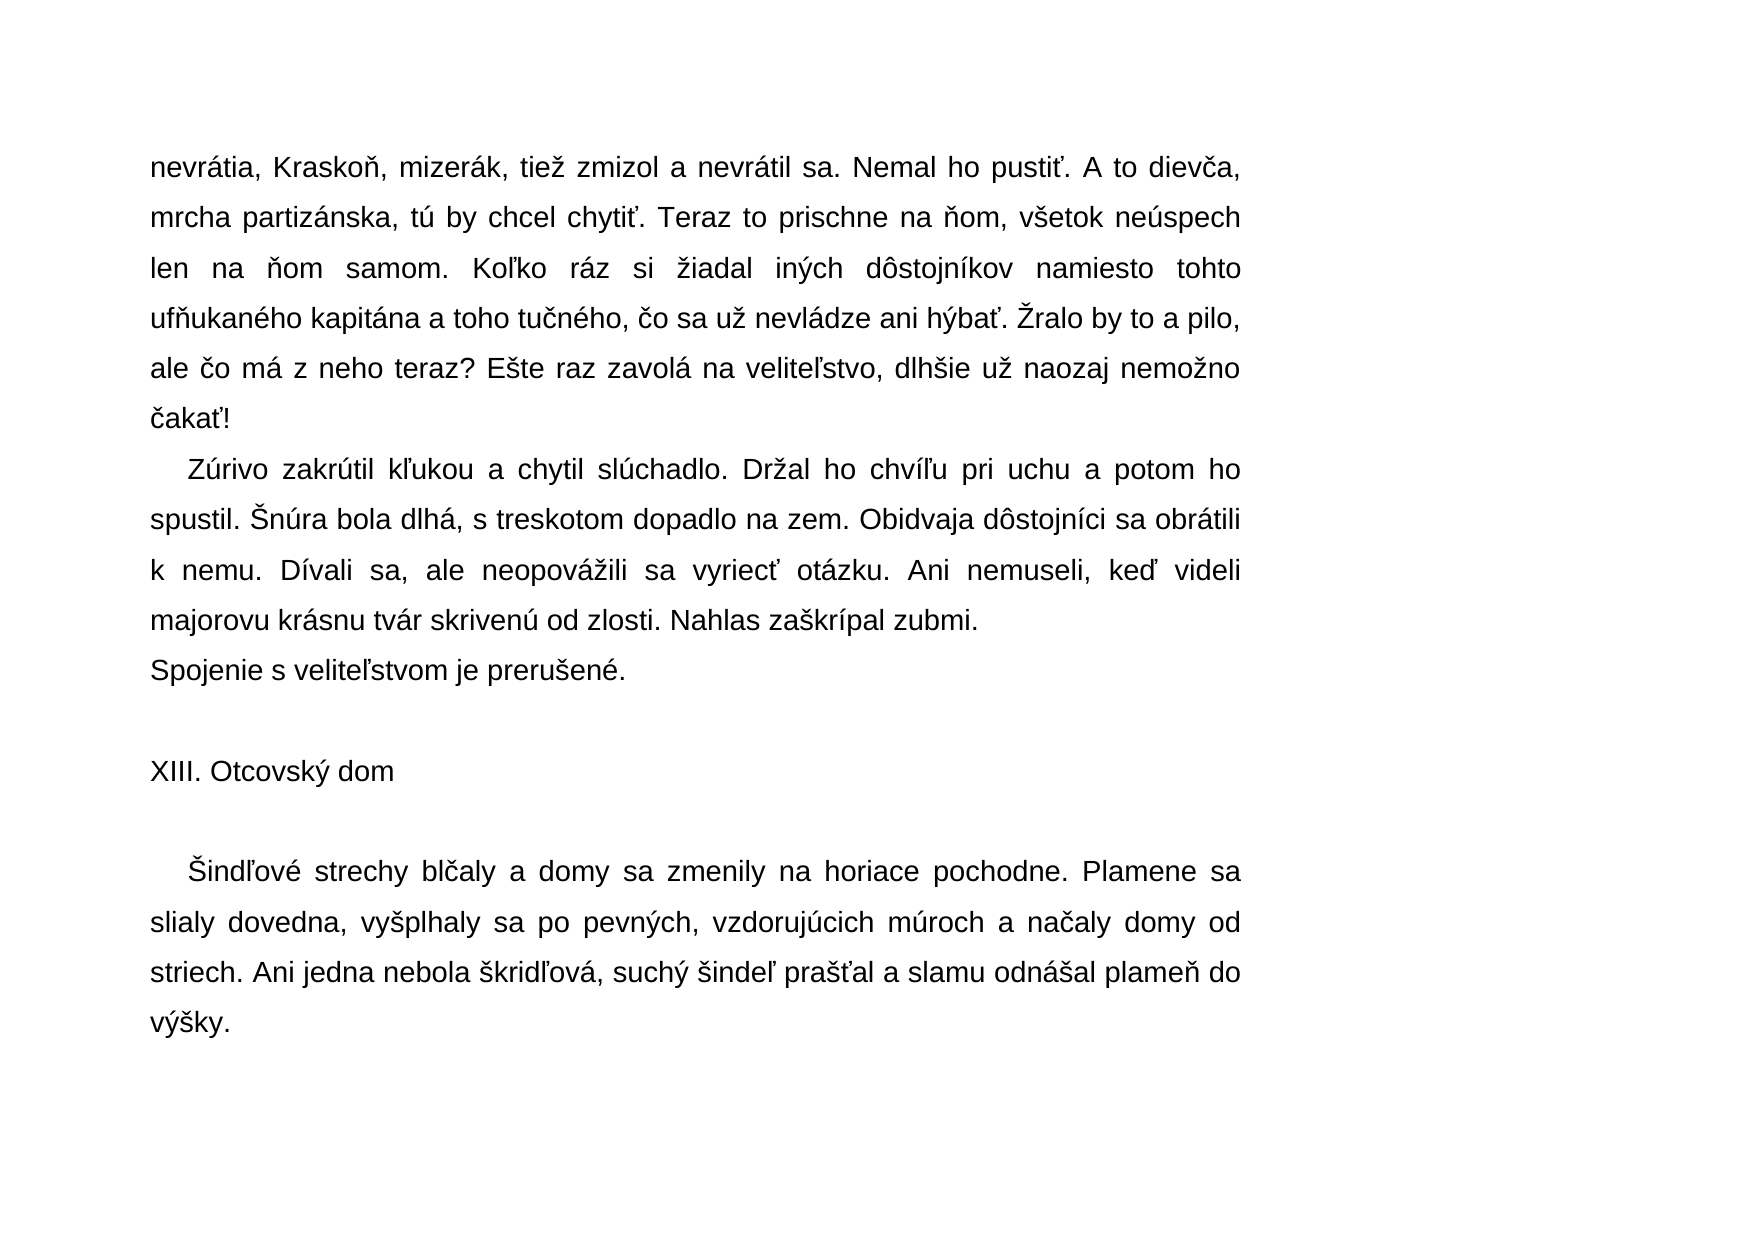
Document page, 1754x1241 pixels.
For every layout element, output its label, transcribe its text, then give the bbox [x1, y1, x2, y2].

text Spojenie s veliteľstvom je prerušené. [150, 653, 1243, 687]
text Zúrivo zakrútil kľukou a chytil slúchadlo. Držal ho chvíľu pri uchu a potom ho spustil. Šnúra bola dlhá, s treskotom dopadlo na zem. Obidvaja dôstojníci sa obrátili k nemu. Dívali sa, ale neopovážili sa vyriecť otázku. Ani nemuseli, keď videli majorovu krásnu tvár skrivenú od zlosti. Nahlas zaškrípal zubmi. [150, 452, 1243, 636]
text XIII. Otcovský dom [150, 754, 1243, 787]
text Šindľové strechy blčaly a domy sa zmenily na horiace pochodne. Plamene sa slialy dovedna, vyšplhaly sa po pevných, vzdorujúcich múroch a načaly domy od striech. Ani jedna nebola škridľová, suchý šindeľ prašťal a slamu odnášal plameň do výšky. [150, 854, 1243, 1039]
text nevrátia, Kraskoň, mizerák, tiež zmizol a nevrátil sa. Nemal ho pustiť. A to dievča, mrcha partizánska, tú by chcel chytiť. Teraz to prischne na ňom, všetok neúspech len na ňom samom. Koľko ráz si žiadal iných dôstojníkov namiesto tohto ufňukaného kapitána a toho tučného, čo sa už nevládze ani hýbať. Žralo by to a pilo, ale čo má z neho teraz? Ešte raz zavolá na veliteľstvo, dlhšie už naozaj nemožno čakať! [150, 150, 1243, 435]
